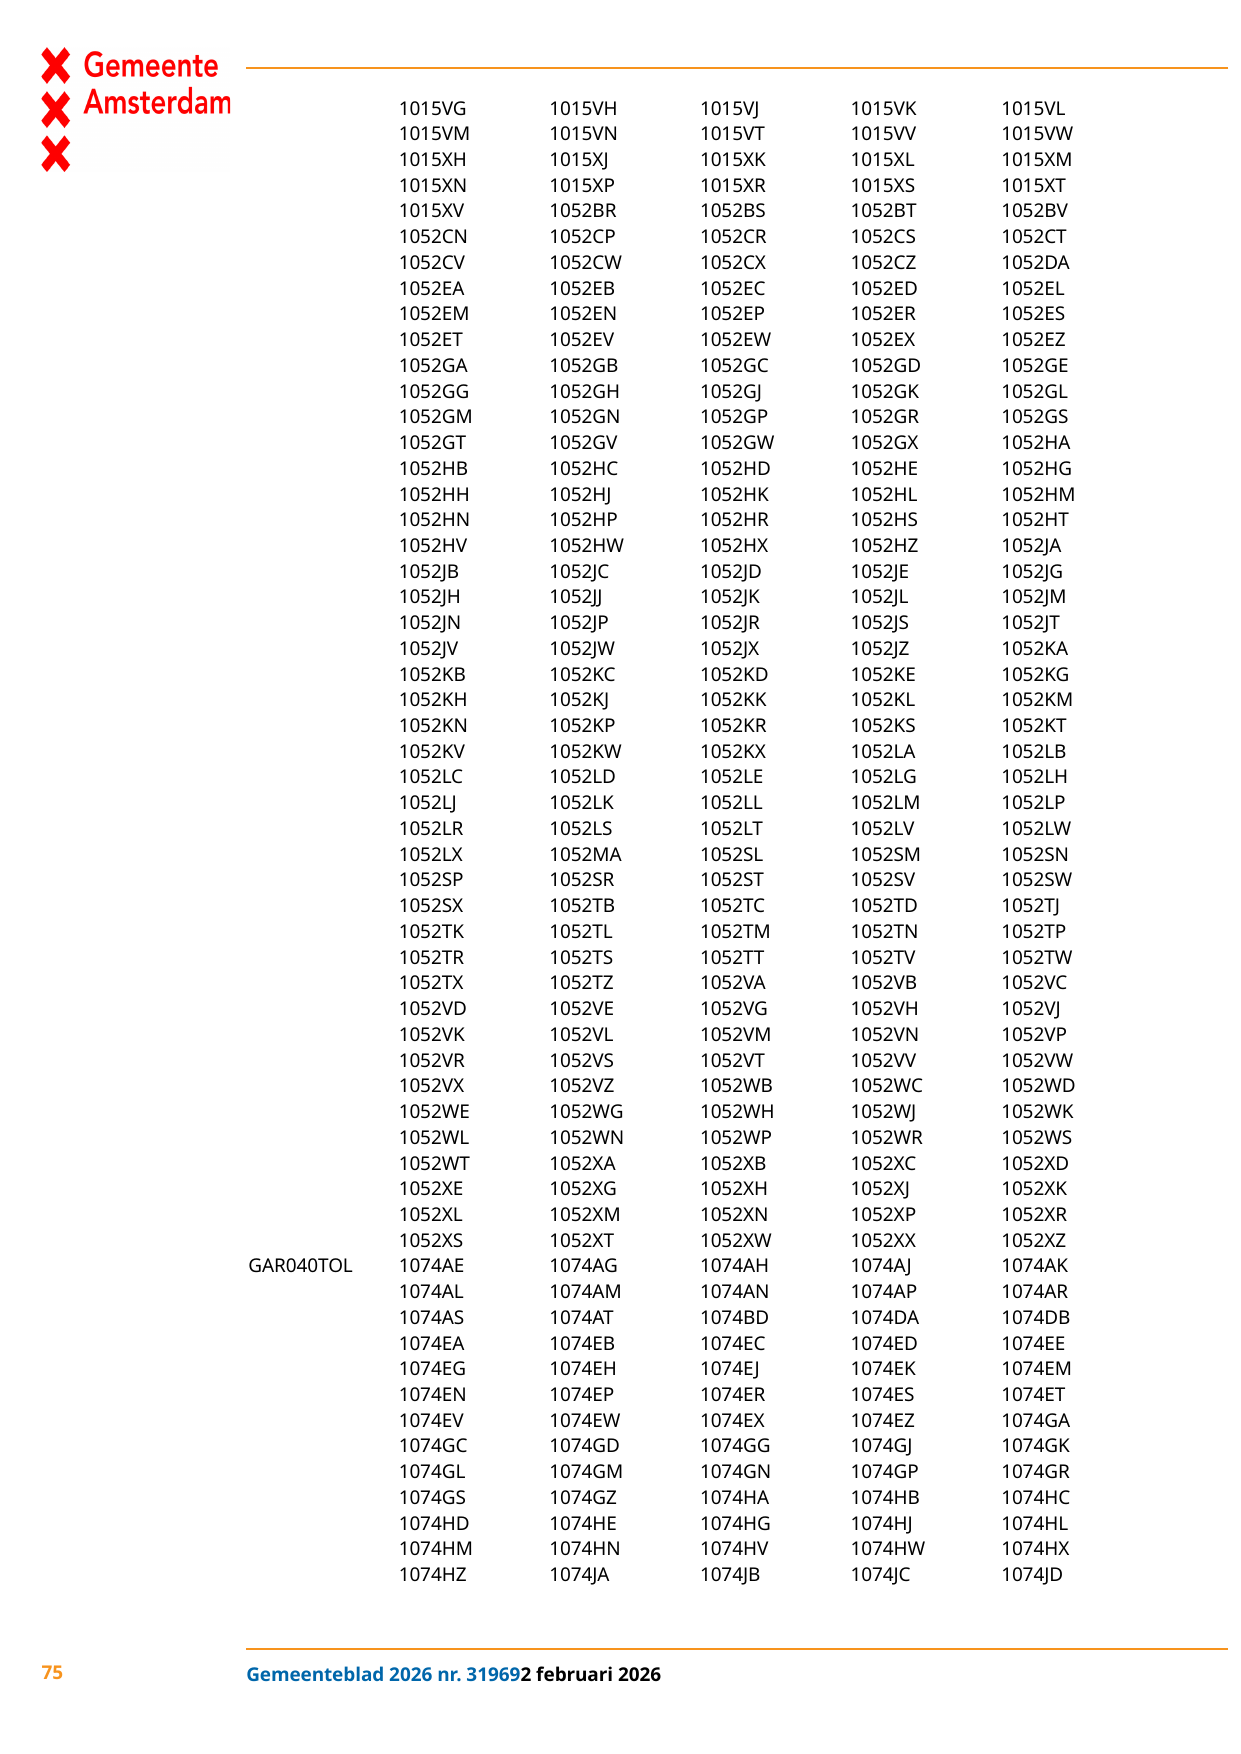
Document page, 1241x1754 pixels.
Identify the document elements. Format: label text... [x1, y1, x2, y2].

table_cell 1052HG [1001, 455, 1152, 481]
table_cell 1015XR [700, 172, 850, 198]
table_cell 1052SP [399, 867, 549, 892]
table_cell [248, 1330, 398, 1356]
table_cell 1052GD [850, 352, 1001, 378]
table_cell 1074ER [700, 1381, 850, 1407]
table_cell [248, 146, 398, 172]
table_cell 1052XN [700, 1201, 850, 1227]
table_cell 1074EB [549, 1330, 700, 1356]
table_cell 1052LM [850, 790, 1001, 815]
table_cell 1074AL [399, 1278, 549, 1304]
table_cell 1015XJ [549, 146, 700, 172]
table_cell 1074AR [1001, 1278, 1152, 1304]
table_cell 1052VC [1001, 970, 1152, 995]
table_cell 1052WN [549, 1124, 700, 1150]
table_cell 1052LJ [399, 790, 549, 815]
table_cell 1052KT [1001, 712, 1152, 738]
table_cell 1052LX [399, 841, 549, 867]
table_cell 1052VG [700, 995, 850, 1021]
table_cell 1074EV [399, 1407, 549, 1433]
table_cell [248, 1021, 398, 1047]
table_cell 1052JB [399, 558, 549, 584]
table_cell 1052XJ [850, 1175, 1001, 1201]
table_cell 1052JK [700, 584, 850, 609]
table_cell 1052TN [850, 918, 1001, 944]
table_cell 1052HE [850, 455, 1001, 481]
table_cell 1052KJ [549, 687, 700, 712]
table_cell 1074GZ [549, 1484, 700, 1510]
table_cell 1052WP [700, 1124, 850, 1150]
table_cell 1052EZ [1001, 326, 1152, 352]
table_cell 1074GJ [850, 1433, 1001, 1458]
table_cell 1052GG [399, 378, 549, 403]
table_cell 1052KM [1001, 687, 1152, 712]
table_cell 1052JH [399, 584, 549, 609]
table_cell 1052TK [399, 918, 549, 944]
table_cell 1052GM [399, 404, 549, 429]
table_cell [248, 918, 398, 944]
table_cell 1052GW [700, 429, 850, 455]
table_cell 1052XS [399, 1227, 549, 1253]
table_cell 1074AG [549, 1253, 700, 1278]
table_cell 1074DA [850, 1304, 1001, 1330]
table_cell 1052JT [1001, 609, 1152, 635]
table_cell 1052WK [1001, 1098, 1152, 1124]
table_cell 1052KK [700, 687, 850, 712]
table_cell 1074AJ [850, 1253, 1001, 1278]
table_cell 1074EE [1001, 1330, 1152, 1356]
table_cell [248, 249, 398, 275]
table_cell 1074HX [1001, 1536, 1152, 1561]
table_cell 1074JA [549, 1561, 700, 1587]
table_cell [248, 1201, 398, 1227]
table_cell [248, 635, 398, 661]
table_cell [248, 301, 398, 326]
table_cell 1074JC [850, 1561, 1001, 1587]
table_cell 1074GS [399, 1484, 549, 1510]
table_cell [248, 867, 398, 892]
table_cell 1052WC [850, 1073, 1001, 1098]
table_cell 1052GA [399, 352, 549, 378]
table_cell [248, 1484, 398, 1510]
table_cell 1015XH [399, 146, 549, 172]
table_cell 1074HL [1001, 1510, 1152, 1536]
table_cell 1015XT [1001, 172, 1152, 198]
table_cell 1052JJ [549, 584, 700, 609]
table_cell 1052HS [850, 506, 1001, 532]
table_cell 1074EC [700, 1330, 850, 1356]
table_cell 1052JM [1001, 584, 1152, 609]
table_cell 1052VK [399, 1021, 549, 1047]
table_cell 1015XV [399, 198, 549, 223]
table_cell 1052LD [549, 764, 700, 789]
table_cell 1052GH [549, 378, 700, 403]
table_cell 1052TT [700, 944, 850, 969]
table_cell 1074EN [399, 1381, 549, 1407]
table_cell 1052KX [700, 738, 850, 764]
table_cell 1052XW [700, 1227, 850, 1253]
table_cell 1074JB [700, 1561, 850, 1587]
table_cell 1052MA [549, 841, 700, 867]
table_cell [248, 815, 398, 841]
table_cell 1015VV [850, 121, 1001, 146]
table_cell 1015XN [399, 172, 549, 198]
table_cell 1052JC [549, 558, 700, 584]
table_cell 1015XM [1001, 146, 1152, 172]
table_cell [248, 893, 398, 918]
table_cell 1074GR [1001, 1459, 1152, 1484]
table_cell 1074EJ [700, 1356, 850, 1381]
table_cell [248, 1124, 398, 1150]
table_cell 1052JW [549, 635, 700, 661]
table_cell 1052HN [399, 506, 549, 532]
table_cell [248, 764, 398, 789]
table_cell 1052EB [549, 275, 700, 301]
table_cell 1074HE [549, 1510, 700, 1536]
table_cell 1052VH [850, 995, 1001, 1021]
table_cell [248, 1278, 398, 1304]
table_cell 1052CS [850, 224, 1001, 249]
table_cell 1052LB [1001, 738, 1152, 764]
table_cell 1052CZ [850, 249, 1001, 275]
table_cell 1052KR [700, 712, 850, 738]
table_cell 1052EC [700, 275, 850, 301]
table_cell 1074HW [850, 1536, 1001, 1561]
table_cell 1052GJ [700, 378, 850, 403]
table_cell [248, 1047, 398, 1072]
table_cell 1074GN [700, 1459, 850, 1484]
table_cell 1052CR [700, 224, 850, 249]
table_cell 1052WT [399, 1150, 549, 1175]
table_cell [248, 275, 398, 301]
table_cell [248, 1227, 398, 1253]
table_cell 1052TW [1001, 944, 1152, 969]
table_cell [248, 198, 398, 223]
table_cell 1052JP [549, 609, 700, 635]
table_cell 1052HT [1001, 506, 1152, 532]
table_cell [248, 687, 398, 712]
table_cell 1052KS [850, 712, 1001, 738]
table_cell 1052HH [399, 481, 549, 506]
table_cell 1052JS [850, 609, 1001, 635]
table_cell 1074BD [700, 1304, 850, 1330]
table_cell 1074HJ [850, 1510, 1001, 1536]
table_cell 1052TL [549, 918, 700, 944]
table_cell 1074AN [700, 1278, 850, 1304]
table_cell 1052ES [1001, 301, 1152, 326]
table_cell 1052XZ [1001, 1227, 1152, 1253]
table_cell 1052XR [1001, 1201, 1152, 1227]
table_cell 1074HV [700, 1536, 850, 1561]
table_cell 1052BV [1001, 198, 1152, 223]
table_cell 1052HB [399, 455, 549, 481]
table_cell [248, 1536, 398, 1561]
table_cell [248, 1433, 398, 1458]
table_cell 1052EN [549, 301, 700, 326]
table_cell 1052TR [399, 944, 549, 969]
table_cell 1052VL [549, 1021, 700, 1047]
table_cell 1052XA [549, 1150, 700, 1175]
table_cell 1052KL [850, 687, 1001, 712]
table_cell [248, 429, 398, 455]
table_cell 1052VA [700, 970, 850, 995]
table_cell 1052TX [399, 970, 549, 995]
table_cell [248, 404, 398, 429]
table_cell [248, 172, 398, 198]
table_cell 1074EM [1001, 1356, 1152, 1381]
table_cell 1052JD [700, 558, 850, 584]
table_cell 1052LV [850, 815, 1001, 841]
table_cell 1074HA [700, 1484, 850, 1510]
table_cell 1052CN [399, 224, 549, 249]
table_cell 1074GM [549, 1459, 700, 1484]
table_cell 1052KC [549, 661, 700, 687]
table_cell 1052SX [399, 893, 549, 918]
table_cell [248, 224, 398, 249]
table_cell 1052JA [1001, 532, 1152, 558]
table_cell 1052WL [399, 1124, 549, 1150]
table_cell 1052HW [549, 532, 700, 558]
table_cell 1052KW [549, 738, 700, 764]
table_cell 1052LT [700, 815, 850, 841]
table_cell 1052ER [850, 301, 1001, 326]
table_cell 1052CV [399, 249, 549, 275]
table_cell 1052TJ [1001, 893, 1152, 918]
table_cell 1074EP [549, 1381, 700, 1407]
table_cell 1052JZ [850, 635, 1001, 661]
table_cell [248, 378, 398, 403]
table_cell 1052KB [399, 661, 549, 687]
table_cell 1052GL [1001, 378, 1152, 403]
table_cell 1074EZ [850, 1407, 1001, 1433]
table_cell [248, 841, 398, 867]
table_cell 1052TD [850, 893, 1001, 918]
table_cell 1052VD [399, 995, 549, 1021]
table_cell 1052WG [549, 1098, 700, 1124]
table_cell 1074EW [549, 1407, 700, 1433]
table_cell 1015VG [399, 95, 549, 121]
table_cell 1052VV [850, 1047, 1001, 1072]
table_cell 1052HR [700, 506, 850, 532]
table_cell 1052GC [700, 352, 850, 378]
table_cell 1015VN [549, 121, 700, 146]
table_cell 1052EX [850, 326, 1001, 352]
table_cell 1052ED [850, 275, 1001, 301]
table_cell 1052GT [399, 429, 549, 455]
table_cell 1052EP [700, 301, 850, 326]
table_cell 1052GX [850, 429, 1001, 455]
table_cell 1052VZ [549, 1073, 700, 1098]
table_cell 1052JX [700, 635, 850, 661]
table_cell 1052JG [1001, 558, 1152, 584]
table_cell [248, 1356, 398, 1381]
table_cell 1052VM [700, 1021, 850, 1047]
table_cell 1052KG [1001, 661, 1152, 687]
table_cell 1052SL [700, 841, 850, 867]
table_cell [248, 558, 398, 584]
table_cell 1052WH [700, 1098, 850, 1124]
table_cell 1052WB [700, 1073, 850, 1098]
table_cell 1052VS [549, 1047, 700, 1072]
table_cell [248, 121, 398, 146]
table_cell 1052CT [1001, 224, 1152, 249]
table_cell 1052LA [850, 738, 1001, 764]
table_cell [248, 352, 398, 378]
table_cell 1015XL [850, 146, 1001, 172]
table_cell 1052XE [399, 1175, 549, 1201]
table_cell GAR040TOL [248, 1253, 398, 1278]
table_cell 1052SV [850, 867, 1001, 892]
table_cell 1052CP [549, 224, 700, 249]
table_cell 1074AS [399, 1304, 549, 1330]
table_cell 1074GD [549, 1433, 700, 1458]
table_cell 1074EX [700, 1407, 850, 1433]
table_cell 1052VJ [1001, 995, 1152, 1021]
table_cell 1052VW [1001, 1047, 1152, 1072]
table_cell 1052VT [700, 1047, 850, 1072]
table_cell 1052SN [1001, 841, 1152, 867]
table_cell 1015VW [1001, 121, 1152, 146]
table_cell 1052EM [399, 301, 549, 326]
table_cell [248, 326, 398, 352]
table_cell 1052GV [549, 429, 700, 455]
table_cell 1052GS [1001, 404, 1152, 429]
table_cell 1074HG [700, 1510, 850, 1536]
table_cell [248, 790, 398, 815]
table_cell 1074AM [549, 1278, 700, 1304]
table_cell [248, 661, 398, 687]
table_cell 1074HD [399, 1510, 549, 1536]
table_cell 1052TC [700, 893, 850, 918]
table_cell 1074JD [1001, 1561, 1152, 1587]
table_cell 1074GP [850, 1459, 1001, 1484]
table_cell 1052XD [1001, 1150, 1152, 1175]
table_cell 1052XH [700, 1175, 850, 1201]
table_cell 1074EK [850, 1356, 1001, 1381]
table_cell 1052XP [850, 1201, 1001, 1227]
table_cell 1052WE [399, 1098, 549, 1124]
table_cell 1052LC [399, 764, 549, 789]
table_cell [248, 738, 398, 764]
table_cell [248, 1407, 398, 1433]
table_cell 1074AE [399, 1253, 549, 1278]
table_cell 1052XM [549, 1201, 700, 1227]
table_cell 1052KH [399, 687, 549, 712]
table_cell 1052LR [399, 815, 549, 841]
table_cell 1052EA [399, 275, 549, 301]
table_cell [248, 455, 398, 481]
table_cell 1074GG [700, 1433, 850, 1458]
table_cell 1015VT [700, 121, 850, 146]
table_cell [248, 995, 398, 1021]
table_cell 1052XX [850, 1227, 1001, 1253]
table_cell 1015VL [1001, 95, 1152, 121]
table_cell 1015VK [850, 95, 1001, 121]
table_cell 1074GL [399, 1459, 549, 1484]
table_cell 1052HP [549, 506, 700, 532]
table_cell 1052EV [549, 326, 700, 352]
table_cell 1052TZ [549, 970, 700, 995]
table_cell 1052WS [1001, 1124, 1152, 1150]
table_cell 1074HN [549, 1536, 700, 1561]
table_cell 1052CX [700, 249, 850, 275]
table_cell 1052LG [850, 764, 1001, 789]
table_cell 1074GC [399, 1433, 549, 1458]
table_cell [248, 1381, 398, 1407]
table_cell [248, 1175, 398, 1201]
table_cell 1052XC [850, 1150, 1001, 1175]
table_cell [248, 1150, 398, 1175]
table_cell 1052WJ [850, 1098, 1001, 1124]
table_cell 1052TB [549, 893, 700, 918]
table_cell 1052LS [549, 815, 700, 841]
table_cell 1052XG [549, 1175, 700, 1201]
table_cell 1052XK [1001, 1175, 1152, 1201]
table_cell 1052HA [1001, 429, 1152, 455]
table_cell 1052HL [850, 481, 1001, 506]
table_cell 1052VB [850, 970, 1001, 995]
table_cell 1052ST [700, 867, 850, 892]
table_cell [248, 970, 398, 995]
table_cell 1052TV [850, 944, 1001, 969]
table_cell [248, 584, 398, 609]
table_cell 1052JV [399, 635, 549, 661]
table_cell [248, 1304, 398, 1330]
table_cell [248, 532, 398, 558]
table_cell 1052JL [850, 584, 1001, 609]
table_cell 1052LL [700, 790, 850, 815]
table_cell [248, 712, 398, 738]
table_cell 1052CW [549, 249, 700, 275]
table_cell 1052GR [850, 404, 1001, 429]
table_cell 1052BS [700, 198, 850, 223]
table_cell 1052SW [1001, 867, 1152, 892]
table_cell 1052LE [700, 764, 850, 789]
table_cell 1074HC [1001, 1484, 1152, 1510]
table_cell [248, 1561, 398, 1587]
table_cell 1074ED [850, 1330, 1001, 1356]
table_cell 1052GE [1001, 352, 1152, 378]
table_cell 1052LW [1001, 815, 1152, 841]
table_cell 1052XL [399, 1201, 549, 1227]
table_cell 1052KE [850, 661, 1001, 687]
table_cell 1074ES [850, 1381, 1001, 1407]
table_cell 1052KV [399, 738, 549, 764]
table_cell 1052TP [1001, 918, 1152, 944]
table_cell 1074HB [850, 1484, 1001, 1510]
table_cell 1052HJ [549, 481, 700, 506]
table_cell 1074GA [1001, 1407, 1152, 1433]
table_cell 1052LP [1001, 790, 1152, 815]
table_cell 1052XT [549, 1227, 700, 1253]
table_cell 1052LH [1001, 764, 1152, 789]
table_cell 1074EH [549, 1356, 700, 1381]
table_cell 1052JN [399, 609, 549, 635]
table_cell 1052KD [700, 661, 850, 687]
table_cell 1052GB [549, 352, 700, 378]
table_cell 1052SR [549, 867, 700, 892]
table_cell 1052HK [700, 481, 850, 506]
table_cell 1074EG [399, 1356, 549, 1381]
table_cell 1074GK [1001, 1433, 1152, 1458]
table_cell 1074AH [700, 1253, 850, 1278]
table_cell 1052LK [549, 790, 700, 815]
table_cell 1074HZ [399, 1561, 549, 1587]
table_cell 1052VE [549, 995, 700, 1021]
table_cell 1052ET [399, 326, 549, 352]
table_cell 1052HZ [850, 532, 1001, 558]
table_cell 1052HX [700, 532, 850, 558]
table_cell [248, 481, 398, 506]
table_cell 1052XB [700, 1150, 850, 1175]
table_cell 1074HM [399, 1536, 549, 1561]
table_cell 1052VP [1001, 1021, 1152, 1047]
table_cell 1052GK [850, 378, 1001, 403]
table_cell [248, 944, 398, 969]
table_cell 1052EW [700, 326, 850, 352]
table_cell 1052BT [850, 198, 1001, 223]
table_cell [248, 1098, 398, 1124]
table_cell 1052DA [1001, 249, 1152, 275]
table_cell 1052KA [1001, 635, 1152, 661]
table_cell 1074AP [850, 1278, 1001, 1304]
table_cell 1052JR [700, 609, 850, 635]
table_cell 1052WR [850, 1124, 1001, 1150]
table_cell 1074ET [1001, 1381, 1152, 1407]
table_cell [248, 1510, 398, 1536]
table_cell 1052VN [850, 1021, 1001, 1047]
table_cell 1052HV [399, 532, 549, 558]
table_cell 1052KN [399, 712, 549, 738]
table_cell [248, 609, 398, 635]
table_cell [248, 95, 398, 121]
table_cell 1052TS [549, 944, 700, 969]
table_cell 1015VM [399, 121, 549, 146]
table_cell 1052JE [850, 558, 1001, 584]
table_cell 1052WD [1001, 1073, 1152, 1098]
table_cell 1052GN [549, 404, 700, 429]
table_cell 1074DB [1001, 1304, 1152, 1330]
table_cell 1074EA [399, 1330, 549, 1356]
table_cell 1052HD [700, 455, 850, 481]
table_cell 1052HM [1001, 481, 1152, 506]
table_cell [248, 1073, 398, 1098]
table_cell 1052TM [700, 918, 850, 944]
table_cell 1052SM [850, 841, 1001, 867]
table_cell 1074AT [549, 1304, 700, 1330]
table_cell [248, 506, 398, 532]
table_cell 1052KP [549, 712, 700, 738]
picture [41, 47, 231, 172]
table_cell 1015VJ [700, 95, 850, 121]
table_cell 1052VR [399, 1047, 549, 1072]
table_cell 1015XS [850, 172, 1001, 198]
table_cell 1052BR [549, 198, 700, 223]
table_cell 1052HC [549, 455, 700, 481]
table_cell 1074AK [1001, 1253, 1152, 1278]
table_cell [248, 1459, 398, 1484]
table_cell 1015VH [549, 95, 700, 121]
table_cell 1015XK [700, 146, 850, 172]
table_cell 1052GP [700, 404, 850, 429]
table_cell 1052EL [1001, 275, 1152, 301]
table_cell 1015XP [549, 172, 700, 198]
table_cell 1052VX [399, 1073, 549, 1098]
